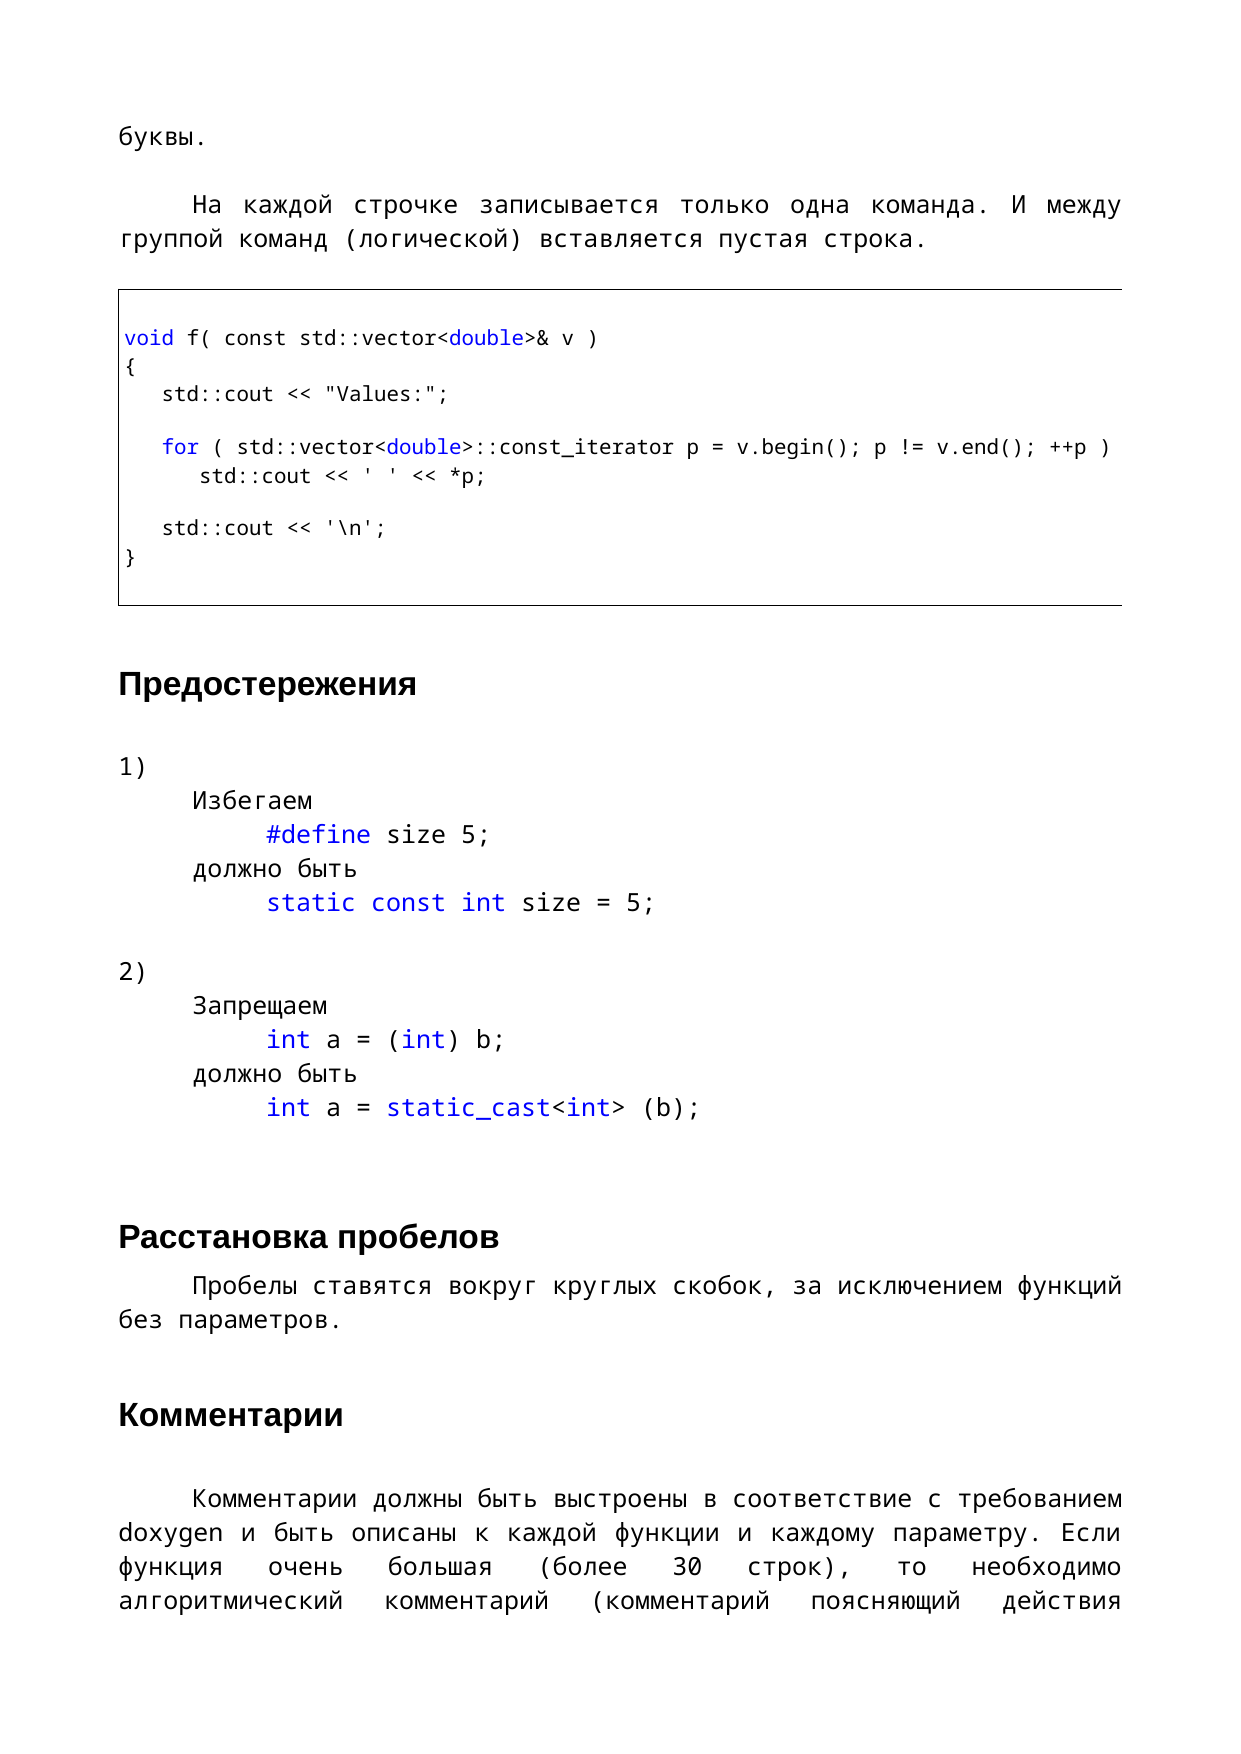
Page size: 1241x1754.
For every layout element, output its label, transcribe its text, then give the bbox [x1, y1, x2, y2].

text Пробелы ставятся вокруг круглых скобок, за исключением функций без параметров. [118, 1268, 1122, 1336]
text должно быть [118, 851, 1122, 885]
text буквы. [118, 118, 1122, 152]
text должно быть [118, 1055, 1122, 1089]
subtitle Предостережения [118, 664, 1122, 702]
text Избегаем [118, 783, 1122, 817]
subtitle Комментарии [118, 1395, 1122, 1434]
text static const int size = 5; [118, 885, 1122, 919]
text Запрещаем [118, 987, 1122, 1021]
text 2) [118, 953, 1122, 987]
table_header void f( const std::vector<double>& v ) { std::cout << "Values:"; for ( std::vector<double>::const_iterator p = v.begin(); p != v.end(); ++p ) std::cout << ' ' << *p; std::cout << '\n'; } [119, 290, 1122, 604]
text int a = static_cast<int> (b); [118, 1089, 1122, 1123]
text Комментарии должны быть выстроены в соответствие с требованием doxygen и быть описаны к каждой функции и каждому параметру. Если функция очень большая (более 30 строк), то необходимо алгоритмический комментарий (комментарий поясняющий действия [118, 1480, 1122, 1616]
text На каждой строчке записывается только одна команда. И между группой команд (логической) вставляется пустая строка. [118, 186, 1122, 254]
text 1) [118, 749, 1122, 783]
subtitle Расстановка пробелов [118, 1217, 1122, 1255]
text #define size 5; [118, 817, 1122, 851]
text int a = (int) b; [118, 1021, 1122, 1055]
